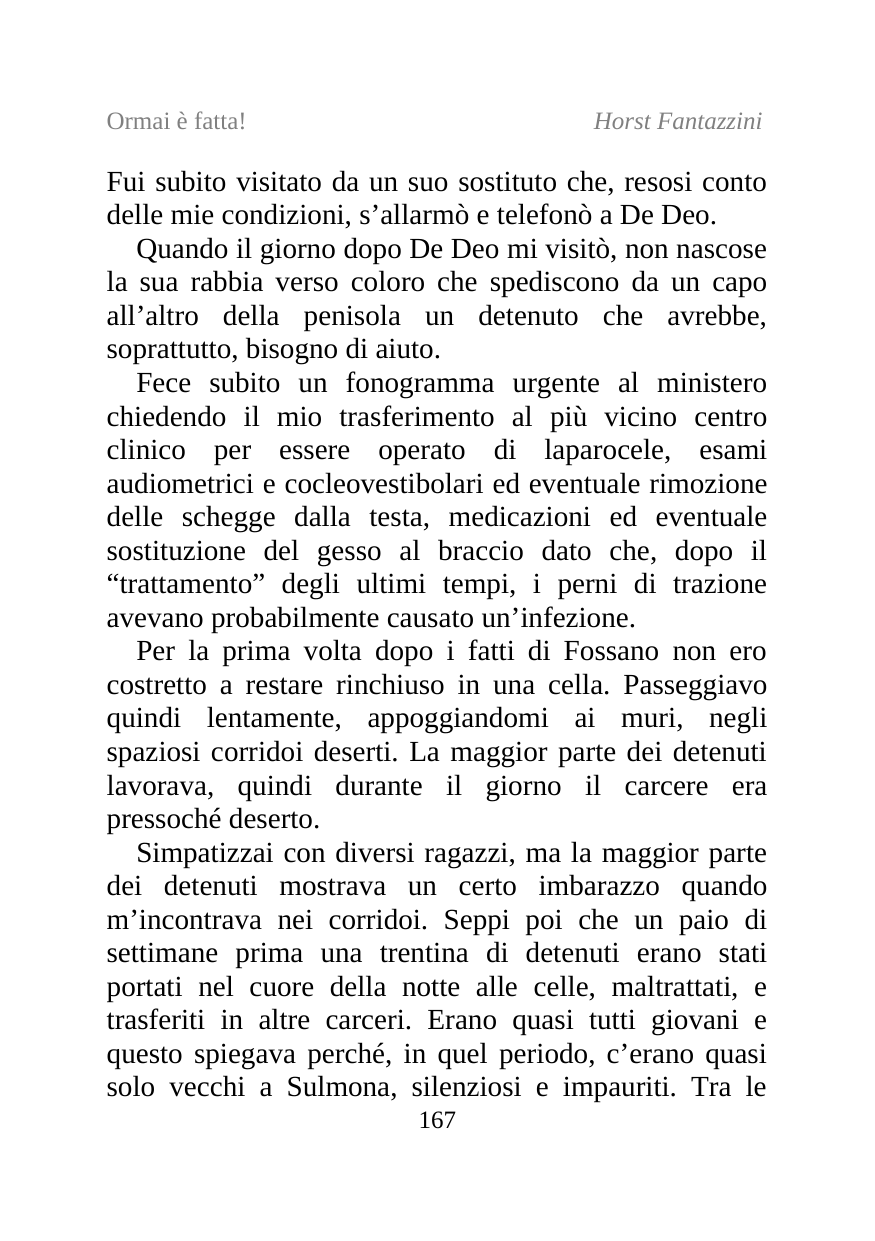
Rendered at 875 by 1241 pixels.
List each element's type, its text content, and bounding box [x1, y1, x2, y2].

text Simpatizzai con diversi ragazzi, ma la maggior parte dei detenuti mostrava un certo imbarazzo quando m’incontrava nei corridoi. Seppi poi che un paio di settimane prima una trentina di detenuti erano stati portati nel cuore della notte alle celle, maltrattati, e trasferiti in altre carceri. Erano quasi tutti giovani e questo spiegava perché, in quel periodo, c’erano quasi solo vecchi a Sulmona, silenziosi e impauriti. Tra le [106, 835, 768, 1103]
text Per la prima volta dopo i fatti di Fossano non ero costretto a restare rinchiuso in una cella. Passeggiavo quindi lentamente, appoggiandomi ai muri, negli spaziosi corridoi deserti. La maggior parte dei detenuti lavorava, quindi durante il giorno il carcere era pressoché deserto. [106, 633, 768, 835]
text Quando il giorno dopo De Deo mi visitò, non nascose la sua rabbia verso coloro che spediscono da un capo all’altro della penisola un detenuto che avrebbe, soprattutto, bisogno di aiuto. [106, 231, 768, 365]
text Fui subito visitato da un suo sostituto che, resosi conto delle mie condizioni, s’allarmò e telefonò a De Deo. [106, 164, 768, 231]
text Fece subito un fonogramma urgente al ministero chiedendo il mio trasferimento al più vicino centro clinico per essere operato di laparocele, esami audiometrici e cocleovestibolari ed eventuale rimozione delle schegge dalla testa, medicazioni ed eventuale sostituzione del gesso al braccio dato che, dopo il “trattamento” degli ultimi tempi, i perni di trazione avevano probabilmente causato un’infezione. [106, 365, 768, 633]
